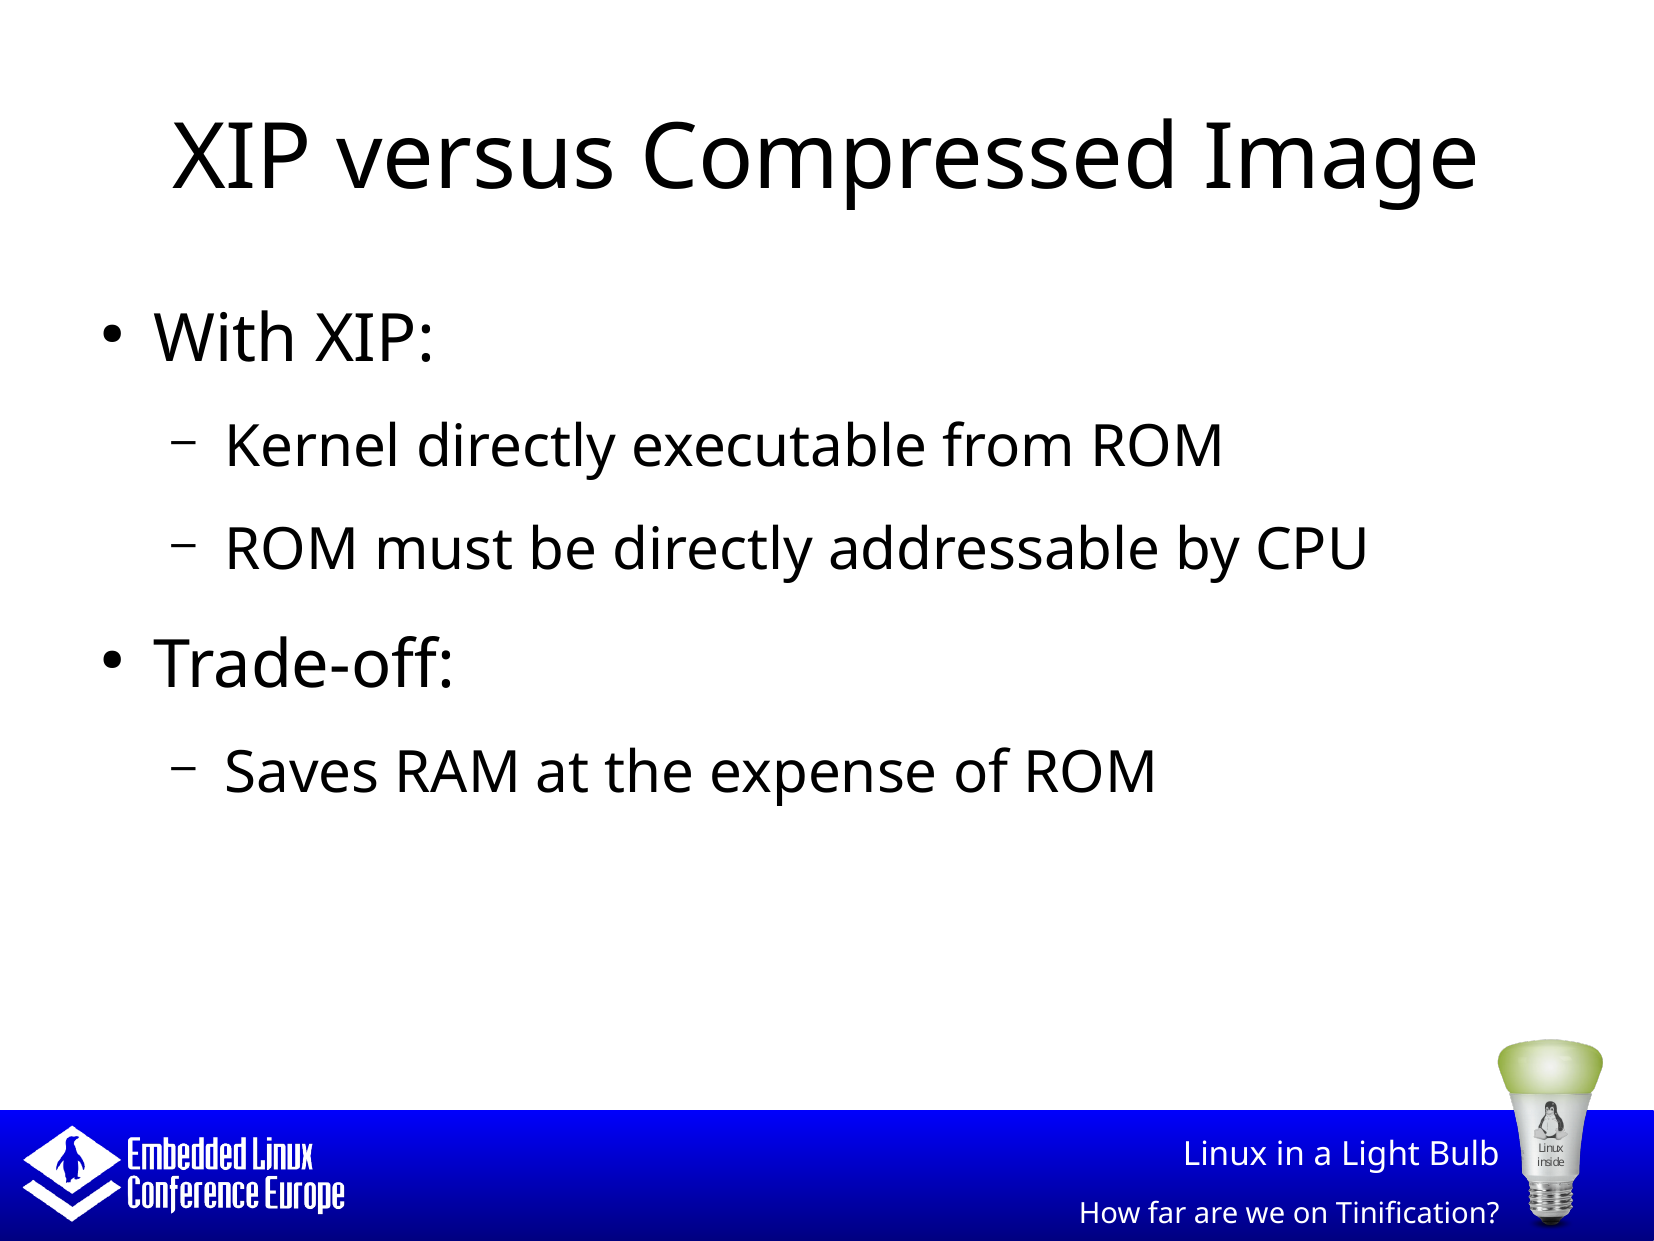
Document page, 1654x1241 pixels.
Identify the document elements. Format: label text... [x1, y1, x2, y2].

title XIP versus Compressed Image [82, 49, 1571, 257]
list With XIP: Kernel directly executable from ROM ROM must be directly addressable by CPU Trade-off: Saves RAM at the expense of ROM [82, 290, 1571, 1010]
picture [18, 1120, 349, 1226]
